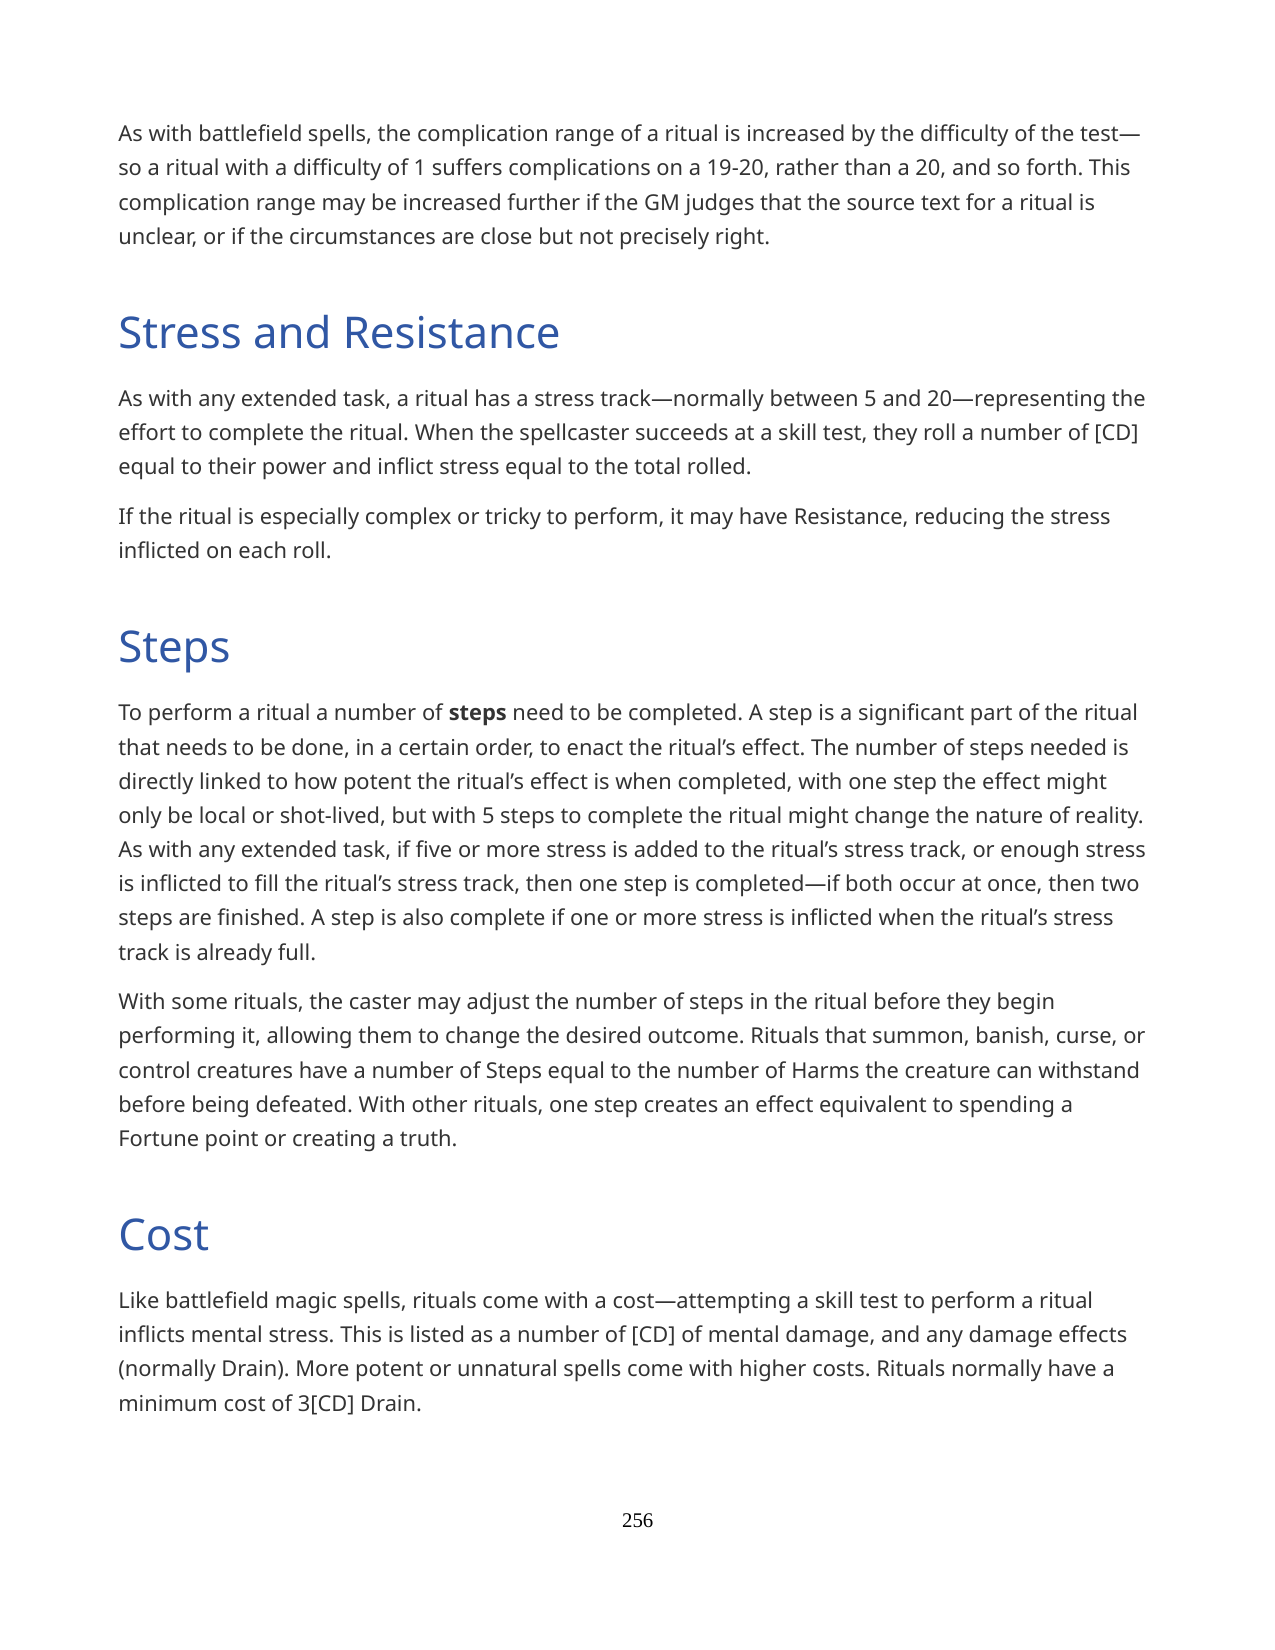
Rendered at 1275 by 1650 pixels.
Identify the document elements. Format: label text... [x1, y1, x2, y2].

text Like battlefield magic spells, rituals come with a cost—attempting a skill test to perform a ritual inflicts mental stress. This is listed as a number of [CD] of mental damage, and any damage effects (normally Drain). More potent or unnatural spells come with higher costs. Rituals normally have a minimum cost of 3[CD] Drain. [118, 1285, 1157, 1417]
text If the ritual is especially complex or tricky to perform, it may have Resistance, reducing the stress inflicted on each roll. [118, 501, 1157, 565]
text As with battlefield spells, the complication range of a ritual is increased by the difficulty of the test—so a ritual with a difficulty of 1 suffers complications on a 19-20, rather than a 20, and so forth. This complication range may be increased further if the GM judges that the source text for a ritual is unclear, or if the circumstances are close but not precisely right. [118, 118, 1157, 250]
text With some rituals, the caster may adjust the number of steps in the ritual before they begin performing it, allowing them to change the desired outcome. Rituals that summon, banish, curse, or control creatures have a number of Steps equal to the number of Harms the creature can withstand before being defeated. With other rituals, one step creates an effect equivalent to spending a Fortune point or creating a truth. [118, 986, 1157, 1153]
subtitle Stress and Resistance [118, 302, 1157, 361]
text To perform a ritual a number of steps need to be completed. A step is a significant part of the ritual that needs to be done, in a certain order, to enact the ritual’s effect. The number of steps needed is directly linked to how potent the ritual’s effect is when completed, with one step the effect might only be local or shot-lived, but with 5 steps to complete the ritual might change the nature of reality. As with any extended task, if five or more stress is added to the ritual’s stress track, or enough stress is inflicted to fill the ritual’s stress track, then one step is completed—if both occur at once, then two steps are finished. A step is also complete if one or more stress is inflicted when the ritual’s stress track is already full. [118, 697, 1157, 966]
subtitle Steps [118, 616, 1157, 676]
subtitle Cost [118, 1204, 1157, 1263]
text As with any extended task, a ritual has a stress track—normally between 5 and 20—representing the effort to complete the ritual. When the spellcaster succeeds at a skill test, they roll a number of [CD] equal to their power and inflict stress equal to the total rolled. [118, 383, 1157, 481]
